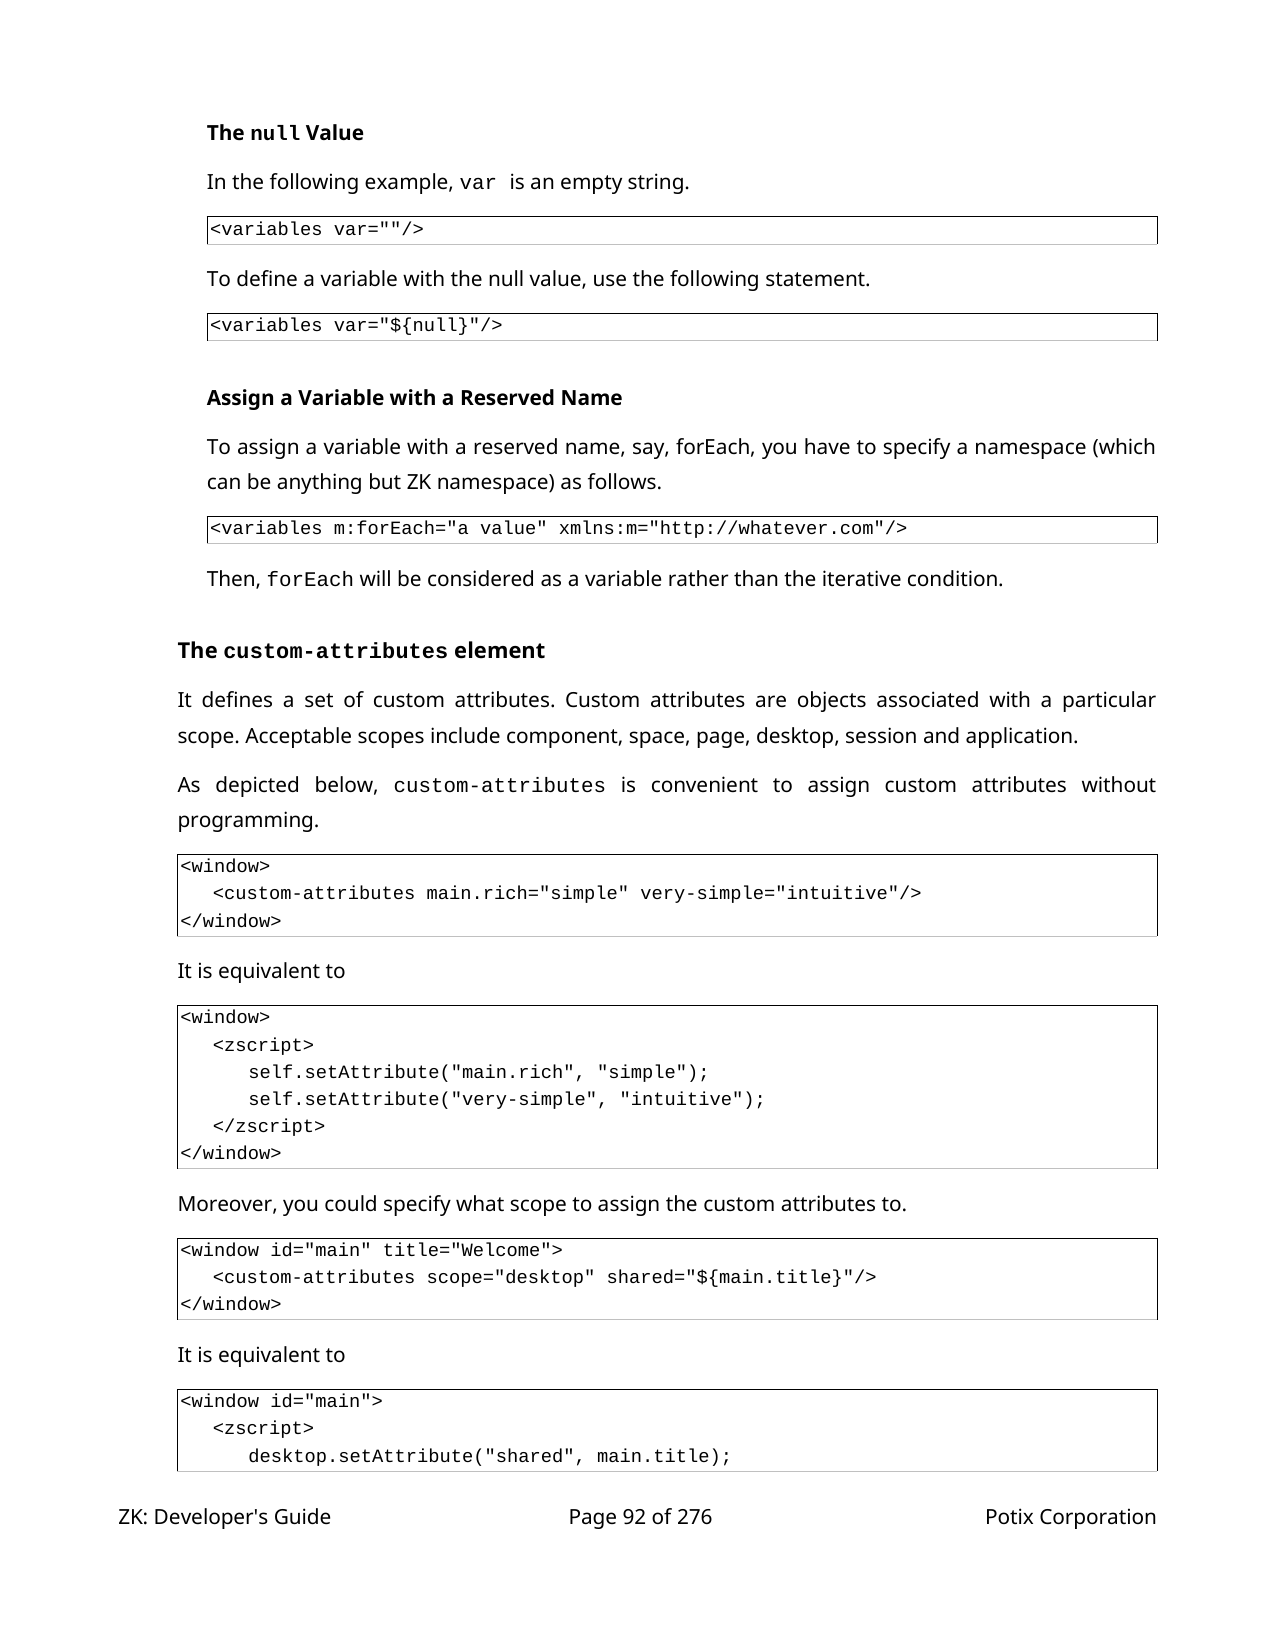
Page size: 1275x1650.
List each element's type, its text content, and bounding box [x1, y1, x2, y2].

text As depicted below, custom-attributes is convenient to assign custom attributes without programming. [177, 770, 1157, 833]
text <variables var="${null}"/> [208, 314, 1157, 340]
text <custom-attributes main.rich="simple" very-simple="intuitive"/> [178, 881, 1157, 906]
text It is equivalent to [177, 956, 1157, 984]
subtitle The custom-attributes element [177, 635, 1157, 665]
text To define a variable with the null value, use the following statement. [207, 264, 1157, 293]
text <zscript> [178, 1416, 1157, 1441]
text <window id="main" title="Welcome"> [178, 1239, 1157, 1262]
text In the following example, var is an empty string. [207, 167, 1157, 196]
text <window> [178, 855, 1157, 878]
text To assign a variable with a reserved name, say, forEach, you have to specify a namespace (which can be anything but ZK namespace) as follows. [207, 432, 1157, 495]
text </window> [178, 1141, 1157, 1168]
text </window> [178, 1292, 1157, 1319]
text Moreover, you could specify what scope to assign the custom attributes to. [177, 1189, 1157, 1217]
text self.setAttribute("very-simple", "intuitive"); [178, 1087, 1157, 1111]
text It defines a set of custom attributes. Custom attributes are objects associated with a particular scope. Acceptable scopes include component, space, page, desktop, session and application. [177, 686, 1157, 749]
text <window> [178, 1006, 1157, 1029]
text <variables m:forEach="a value" xmlns:m="http://whatever.com"/> [208, 517, 1157, 543]
text <zscript> [178, 1032, 1157, 1057]
text <variables var=""/> [208, 217, 1157, 244]
text Then, forEach will be considered as a variable rather than the iterative condition. [207, 564, 1157, 592]
text self.setAttribute("main.rich", "simple"); [178, 1059, 1157, 1084]
text <custom-attributes scope="desktop" shared="${main.title}"/> [178, 1265, 1157, 1289]
text It is equivalent to [177, 1340, 1157, 1368]
subtitle The null Value [207, 118, 1157, 147]
text desktop.setAttribute("shared", main.title); [178, 1443, 1157, 1471]
text </zscript> [178, 1114, 1157, 1138]
text <window id="main"> [178, 1390, 1157, 1413]
subtitle Assign a Variable with a Reserved Name [207, 383, 1157, 411]
text </window> [178, 908, 1157, 936]
